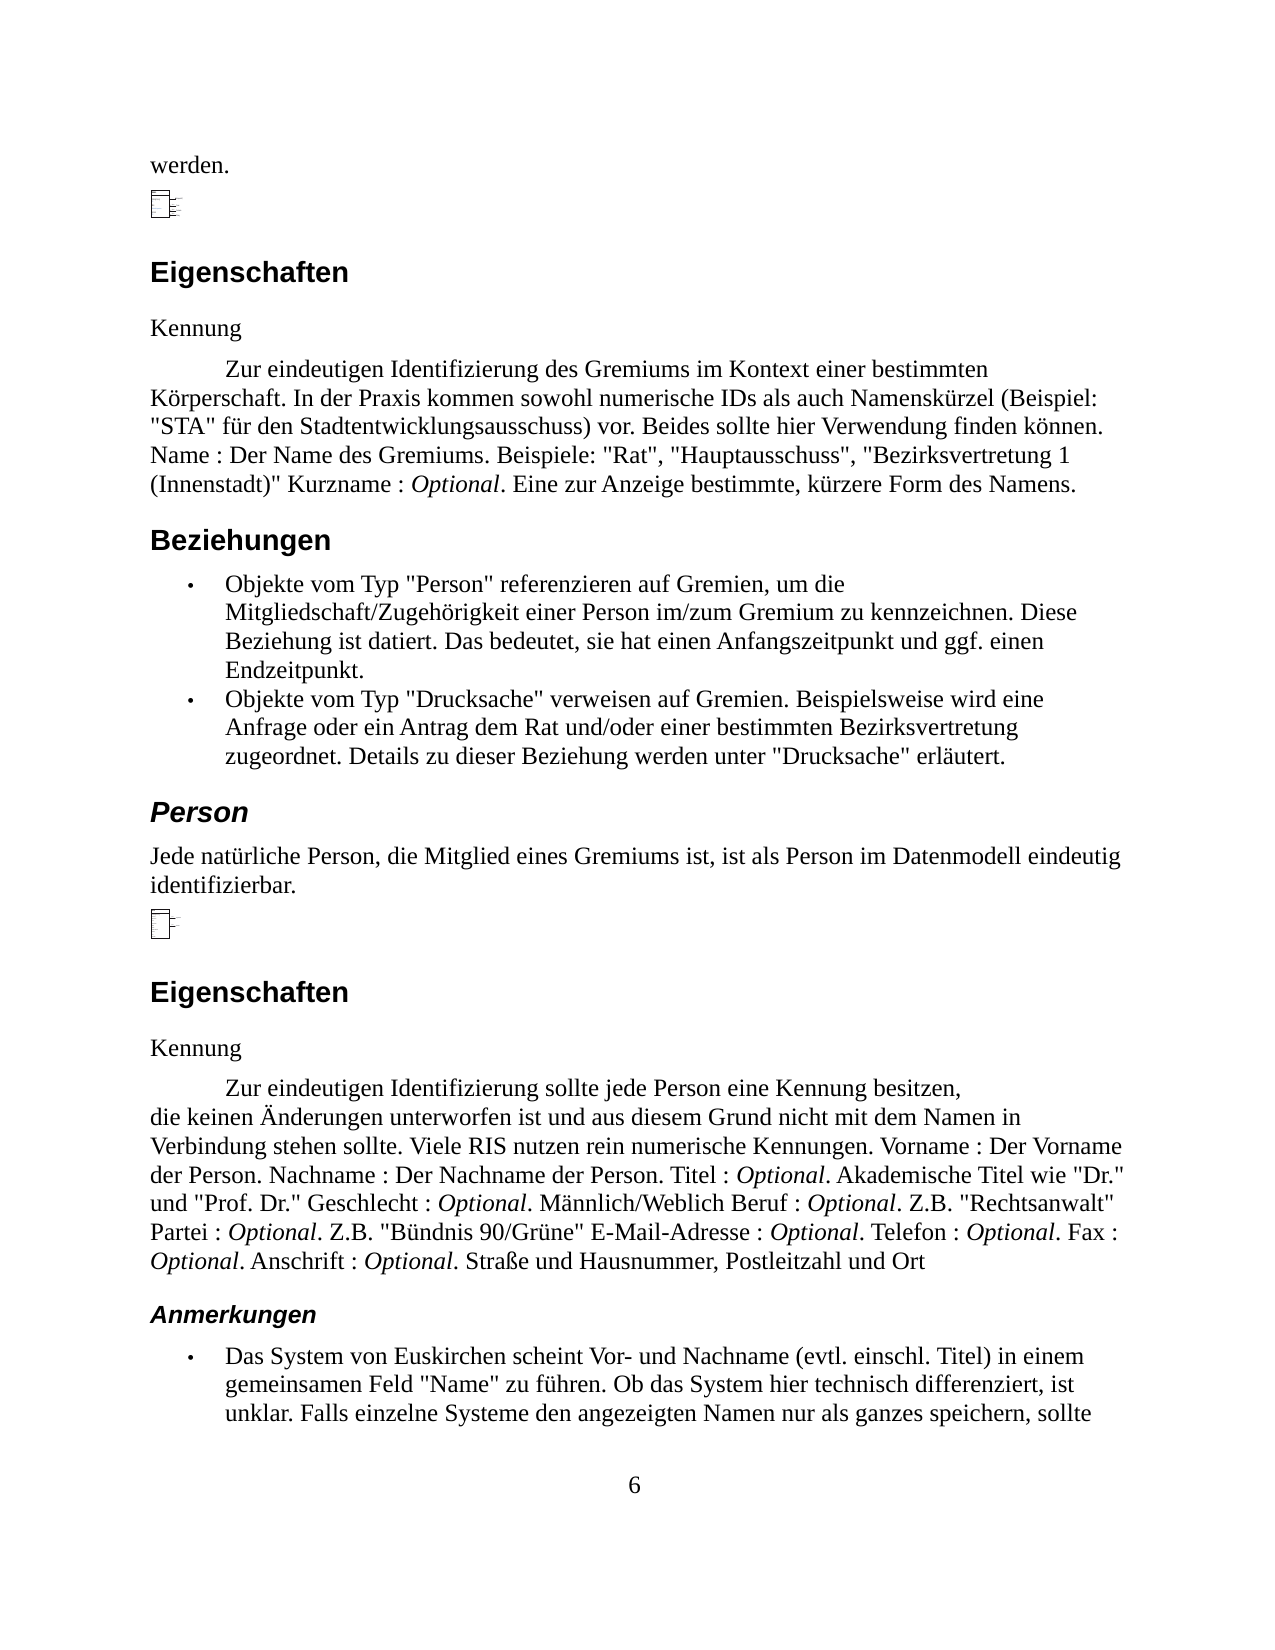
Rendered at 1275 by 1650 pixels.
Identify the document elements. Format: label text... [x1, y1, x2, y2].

text Kennung [150, 1033, 1125, 1062]
subtitle Anmerkungen [150, 1300, 1125, 1328]
text Körperschaft. In der Praxis kommen sowohl numerische IDs als auch Namenskürzel (Beispiel: "STA" für den Stadtentwicklungsausschuss) vor. Beides sollte hier Verwendung finden können. Name : Der Name des Gremiums. Beispiele: "Rat", "Hauptausschuss", "Bezirksvertretung 1 (Innenstadt)" Kurzname : Optional. Eine zur Anzeige bestimmte, kürzere Form des Namens. [150, 383, 1125, 498]
list Das System von Euskirchen scheint Vor- und Nachname (evtl. einschl. Titel) in einem gemeinsamen Feld "Name" zu führen. Ob das System hier technisch differenziert, ist unklar. Falls einzelne Systeme den angezeigten Namen nur als ganzes speichern, sollte [187, 1341, 1125, 1427]
list Objekte vom Typ "Person" referenzieren auf Gremien, um die Mitgliedschaft/Zugehörigkeit einer Person im/zum Gremium zu kennzeichnen. Diese Beziehung ist datiert. Das bedeutet, sie hat einen Anfangszeitpunkt und ggf. einen Endzeitpunkt. [187, 569, 1125, 684]
subtitle Eigenschaften [150, 255, 1125, 289]
list Objekte vom Typ "Drucksache" verweisen auf Gremien. Beispielsweise wird eine Anfrage oder ein Antrag dem Rat und/oder einer bestimmten Bezirksvertretung zugeordnet. Details zu dieser Beziehung werden unter "Drucksache" erläutert. [187, 684, 1125, 770]
subtitle Beziehungen [150, 523, 1125, 556]
text Jede natürliche Person, die Mitglied eines Gremiums ist, ist als Person im Datenmodell eindeutig identifizierbar. [150, 841, 1125, 898]
text werden. [150, 150, 1125, 179]
subtitle Person [150, 795, 1125, 828]
text Zur eindeutigen Identifizierung des Gremiums im Kontext einer bestimmten [225, 354, 1125, 383]
text Kennung [150, 313, 1125, 342]
subtitle Eigenschaften [150, 975, 1125, 1008]
text die keinen Änderungen unterworfen ist und aus diesem Grund nicht mit dem Namen in Verbindung stehen sollte. Viele RIS nutzen rein numerische Kennungen. Vorname : Der Vorname der Person. Nachname : Der Nachname der Person. Titel : Optional. Akademische Titel wie "Dr." und "Prof. Dr." Geschlecht : Optional. Männlich/Weblich Beruf : Optional. Z.B. "Rechtsanwalt" Partei : Optional. Z.B. "Bündnis 90/Grüne" E-Mail-Adresse : Optional. Telefon : Optional. Fax : Optional. Anschrift : Optional. Straße und Hausnummer, Postleitzahl und Ort [150, 1102, 1125, 1275]
text Zur eindeutigen Identifizierung sollte jede Person eine Kennung besitzen, [225, 1073, 1125, 1102]
